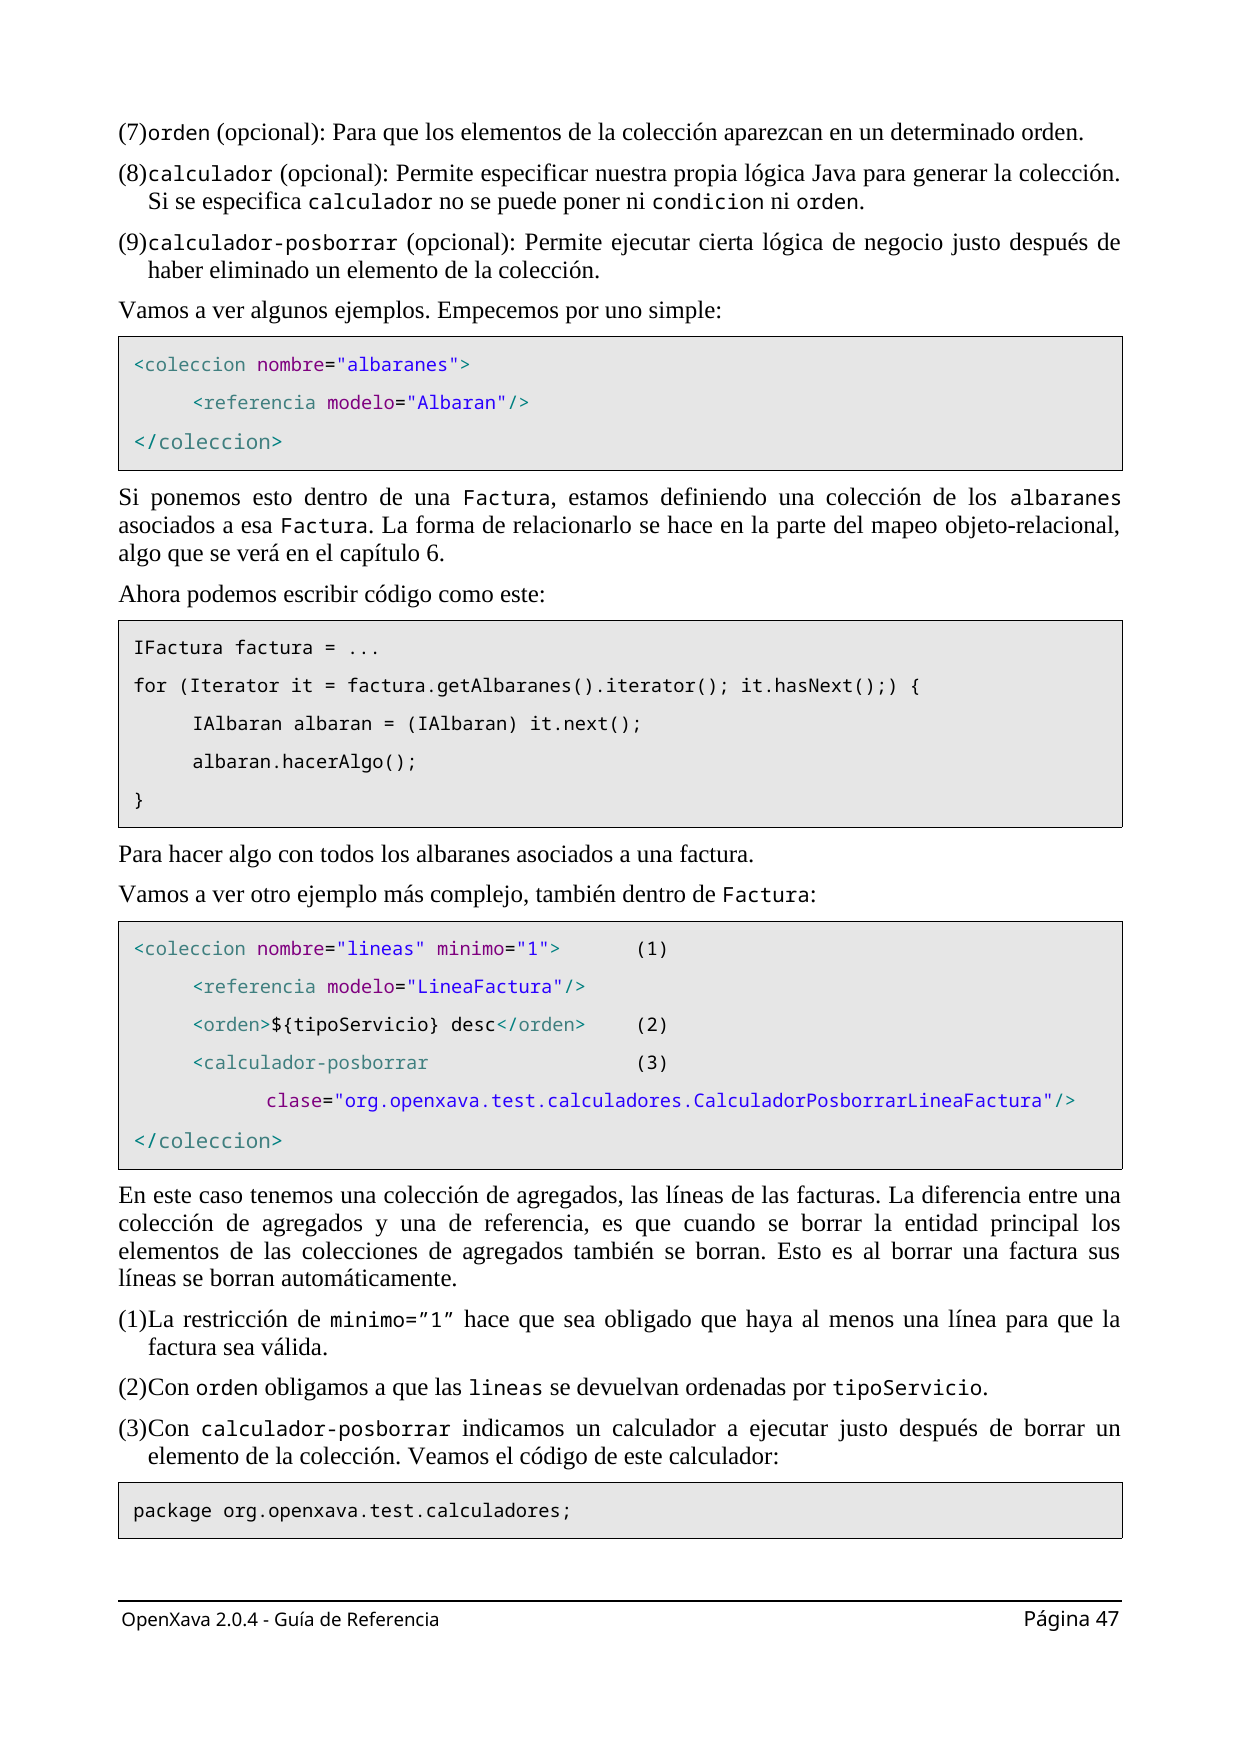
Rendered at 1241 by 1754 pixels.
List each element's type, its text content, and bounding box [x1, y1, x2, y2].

text albaran.hacerAlgo(); [119, 734, 1122, 772]
list Con orden obligamos a que las lineas se devuelvan ordenadas por tipoServicio. [118, 1373, 1122, 1401]
text Vamos a ver algunos ejemplos. Empecemos por uno simple: [118, 296, 1122, 324]
text </coleccion> [119, 1111, 1122, 1169]
text <coleccion nombre="albaranes"> [119, 337, 1122, 374]
text package org.openxava.test.calculadores; [119, 1483, 1122, 1538]
list calculador-posborrar (opcional): Permite ejecutar cierta lógica de negocio justo después de haber eliminado un elemento de la colección. [118, 228, 1122, 284]
text Si ponemos esto dentro de una Factura, estamos definiendo una colección de los albaranes asociados a esa Factura. La forma de relacionarlo se hace en la parte del mapeo objeto-relacional, algo que se verá en el capítulo 6. [118, 483, 1122, 567]
list orden (opcional): Para que los elementos de la colección aparezcan en un determinado orden. [118, 118, 1122, 146]
text } [119, 772, 1122, 827]
text <coleccion nombre="lineas" minimo="1"> (1) [119, 922, 1122, 959]
text Vamos a ver otro ejemplo más complejo, también dentro de Factura: [118, 880, 1122, 908]
list La restricción de minimo=”1” hace que sea obligado que haya al menos una línea para que la factura sea válida. [118, 1305, 1122, 1361]
list calculador (opcional): Permite especificar nuestra propia lógica Java para generar la colección. Si se especifica calculador no se puede poner ni condicion ni orden. [118, 159, 1122, 215]
text IFactura factura = ... [119, 621, 1122, 658]
text Para hacer algo con todos los albaranes asociados a una factura. [118, 840, 1122, 867]
text <referencia modelo="LineaFactura"/> [119, 959, 1122, 997]
text Ahora podemos escribir código como este: [118, 580, 1122, 607]
list Con calculador-posborrar indicamos un calculador a ejecutar justo después de borrar un elemento de la colección. Veamos el código de este calculador: [118, 1414, 1122, 1470]
text </coleccion> [119, 412, 1122, 470]
text <calculador-posborrar (3) [119, 1035, 1122, 1073]
text for (Iterator it = factura.getAlbaranes().iterator(); it.hasNext();) { [119, 658, 1122, 696]
text clase="org.openxava.test.calculadores.CalculadorPosborrarLineaFactura"/> [119, 1073, 1122, 1111]
text <referencia modelo="Albaran"/> [119, 374, 1122, 412]
text En este caso tenemos una colección de agregados, las líneas de las facturas. La diferencia entre una colección de agregados y una de referencia, es que cuando se borrar la entidad principal los elementos de las colecciones de agregados también se borran. Esto es al borrar una factura sus líneas se borran automáticamente. [118, 1181, 1122, 1292]
text <orden>${tipoServicio} desc</orden> (2) [119, 997, 1122, 1035]
text IAlbaran albaran = (IAlbaran) it.next(); [119, 696, 1122, 734]
